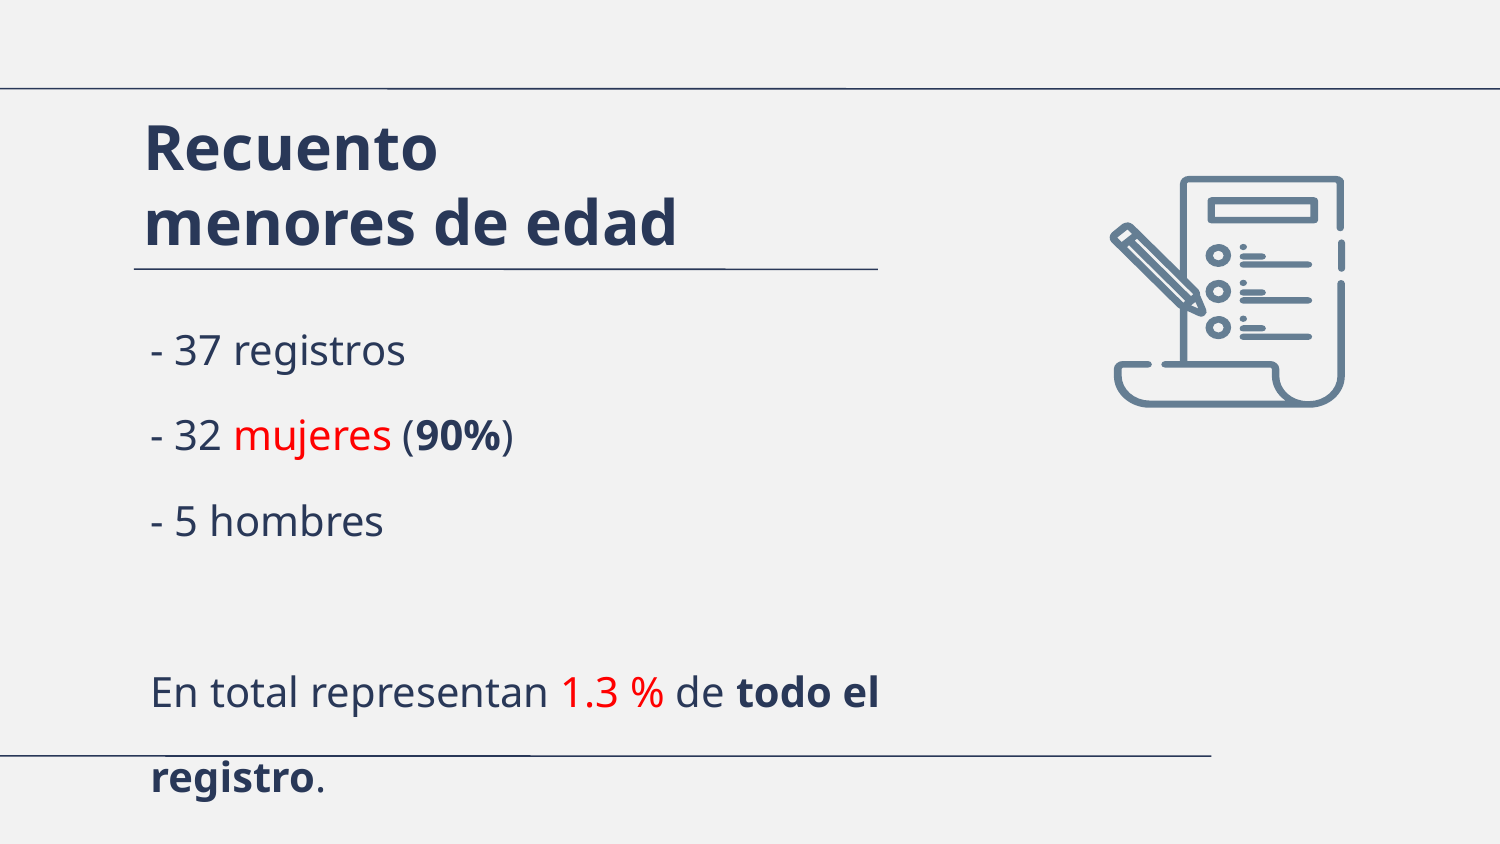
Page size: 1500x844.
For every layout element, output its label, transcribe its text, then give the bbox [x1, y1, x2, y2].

text_box [1205, 279, 1232, 304]
text_box [1239, 253, 1266, 260]
text_box [1239, 297, 1313, 304]
text_box [1205, 316, 1232, 340]
text_box [1239, 243, 1248, 251]
text_box [1239, 333, 1313, 340]
text_box [1207, 197, 1319, 224]
text_box [1239, 325, 1266, 332]
text_box [1239, 315, 1248, 322]
title Recuento menores de edad [128, 93, 987, 219]
text_box [1239, 289, 1266, 296]
title - 37 registros - 32 mujeres (90%) - 5 hombres En total representan 1.3 % de todo el registro. [150, 291, 1063, 844]
text_box [1239, 261, 1313, 268]
text_box [1205, 244, 1232, 267]
text_box [1338, 239, 1346, 272]
text_box [1109, 175, 1345, 408]
text_box [1239, 279, 1248, 287]
